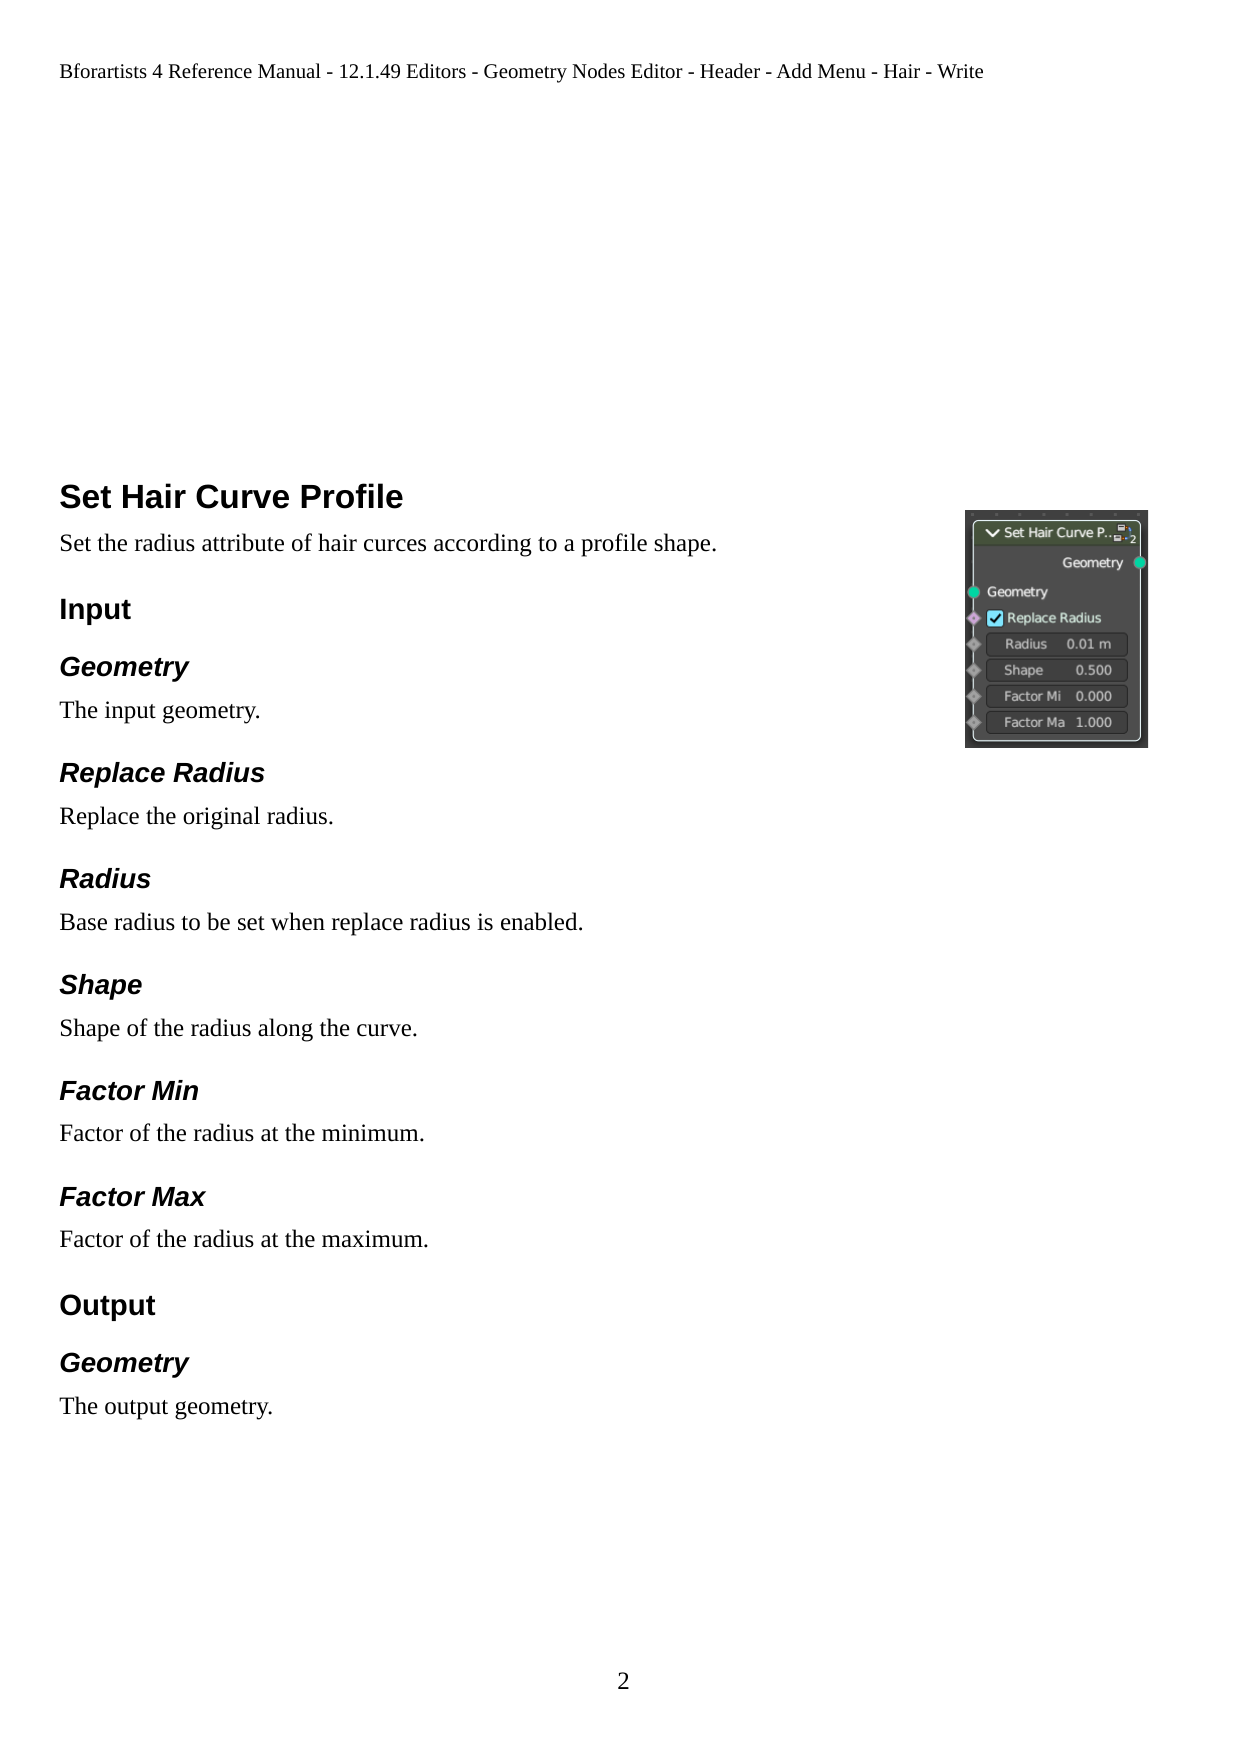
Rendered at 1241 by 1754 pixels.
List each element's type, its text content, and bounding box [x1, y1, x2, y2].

subtitle Geometry [59, 1347, 1181, 1379]
text Factor of the radius at the minimum. [59, 1118, 1181, 1147]
subtitle Set Hair Curve Profile [59, 477, 1181, 516]
subtitle Shape [59, 968, 1181, 1000]
text Shape of the radius along the curve. [59, 1013, 1181, 1041]
subtitle [1149, 650, 1181, 682]
text The output geometry. [59, 1391, 1181, 1420]
subtitle Replace Radius [59, 756, 1181, 788]
picture [965, 510, 1149, 748]
subtitle Output [59, 1288, 1181, 1322]
text Set the radius attribute of hair curces according to a profile shape. [59, 528, 965, 557]
subtitle Geometry [59, 650, 965, 682]
text [1149, 695, 1181, 723]
subtitle Factor Max [59, 1180, 1181, 1212]
text Base radius to be set when replace radius is enabled. [59, 907, 1181, 935]
subtitle Radius [59, 862, 1181, 894]
subtitle [1149, 592, 1181, 625]
subtitle Input [59, 592, 965, 625]
text The input geometry. [59, 695, 965, 723]
text Factor of the radius at the maximum. [59, 1224, 1181, 1253]
text Replace the original radius. [59, 801, 1181, 829]
subtitle Factor Min [59, 1074, 1181, 1106]
